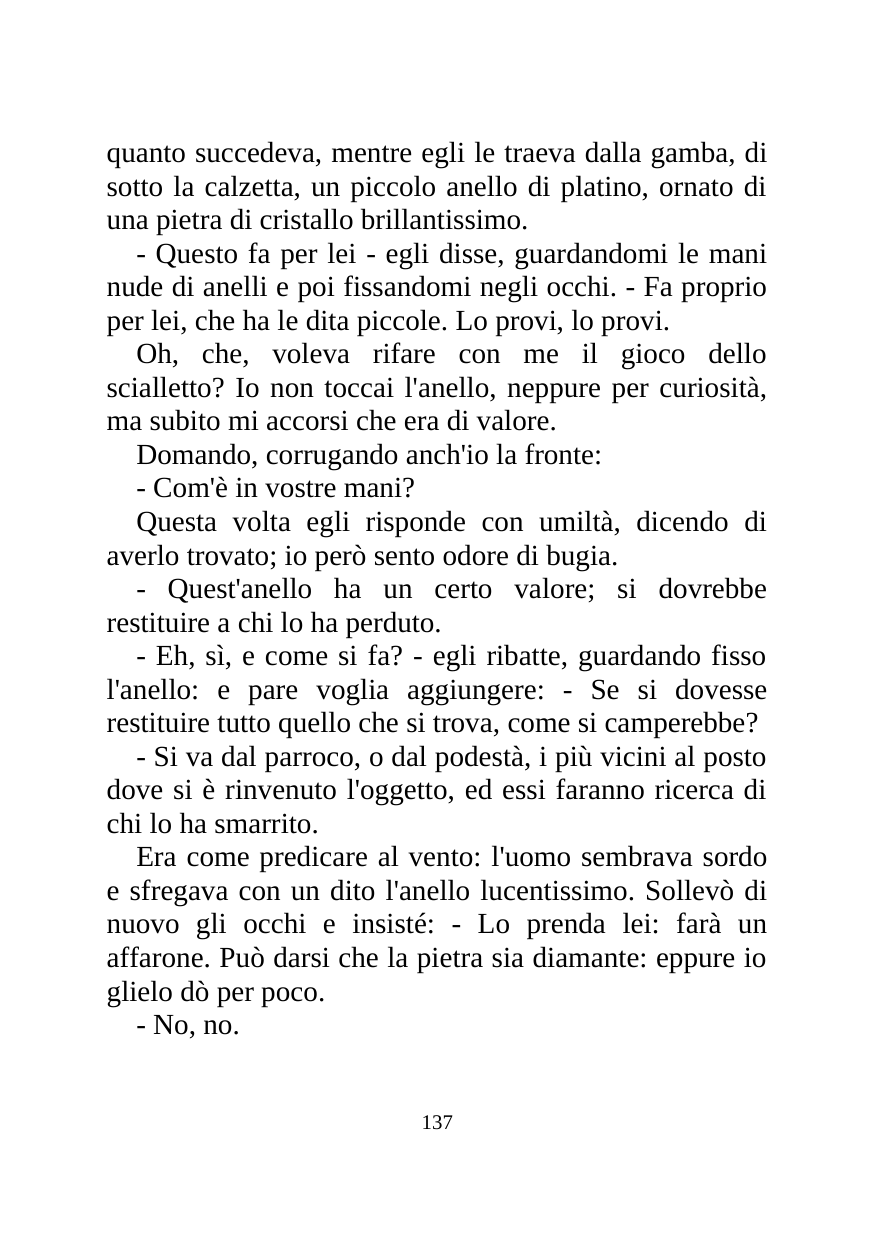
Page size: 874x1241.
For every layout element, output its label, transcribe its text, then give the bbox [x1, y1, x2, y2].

text - Si va dal parroco, o dal podestà, i più vicini al posto dove si è rinvenuto l'oggetto, ed essi faranno ricerca di chi lo ha smarrito. [106, 739, 768, 839]
text - No, no. [106, 1007, 768, 1041]
text quanto succedeva, mentre egli le traeva dalla gamba, di sotto la calzetta, un piccolo anello di platino, ornato di una pietra di cristallo brillantissimo. [106, 135, 768, 236]
text - Com'è in vostre mani? [106, 471, 768, 504]
text - Quest'anello ha un certo valore; si dovrebbe restituire a chi lo ha perduto. [106, 571, 768, 638]
text - Eh, sì, e come si fa? - egli ribatte, guardando fisso l'anello: e pare voglia aggiungere: - Se si dovesse restituire tutto quello che si trova, come si camperebbe? [106, 638, 768, 739]
text Era come predicare al vento: l'uomo sembrava sordo e sfregava con un dito l'anello lucentissimo. Sollevò di nuovo gli occhi e insisté: - Lo prenda lei: farà un affarone. Può darsi che la pietra sia diamante: eppure io glielo dò per poco. [106, 839, 768, 1007]
text - Questo fa per lei - egli disse, guardandomi le mani nude di anelli e poi fissandomi negli occhi. - Fa proprio per lei, che ha le dita piccole. Lo provi, lo provi. [106, 236, 768, 336]
text Oh, che, voleva rifare con me il gioco dello scialletto? Io non toccai l'anello, neppure per curiosità, ma subito mi accorsi che era di valore. [106, 336, 768, 437]
text Domando, corrugando anch'io la fronte: [106, 437, 768, 471]
text Questa volta egli risponde con umiltà, dicendo di averlo trovato; io però sento odore di bugia. [106, 504, 768, 571]
